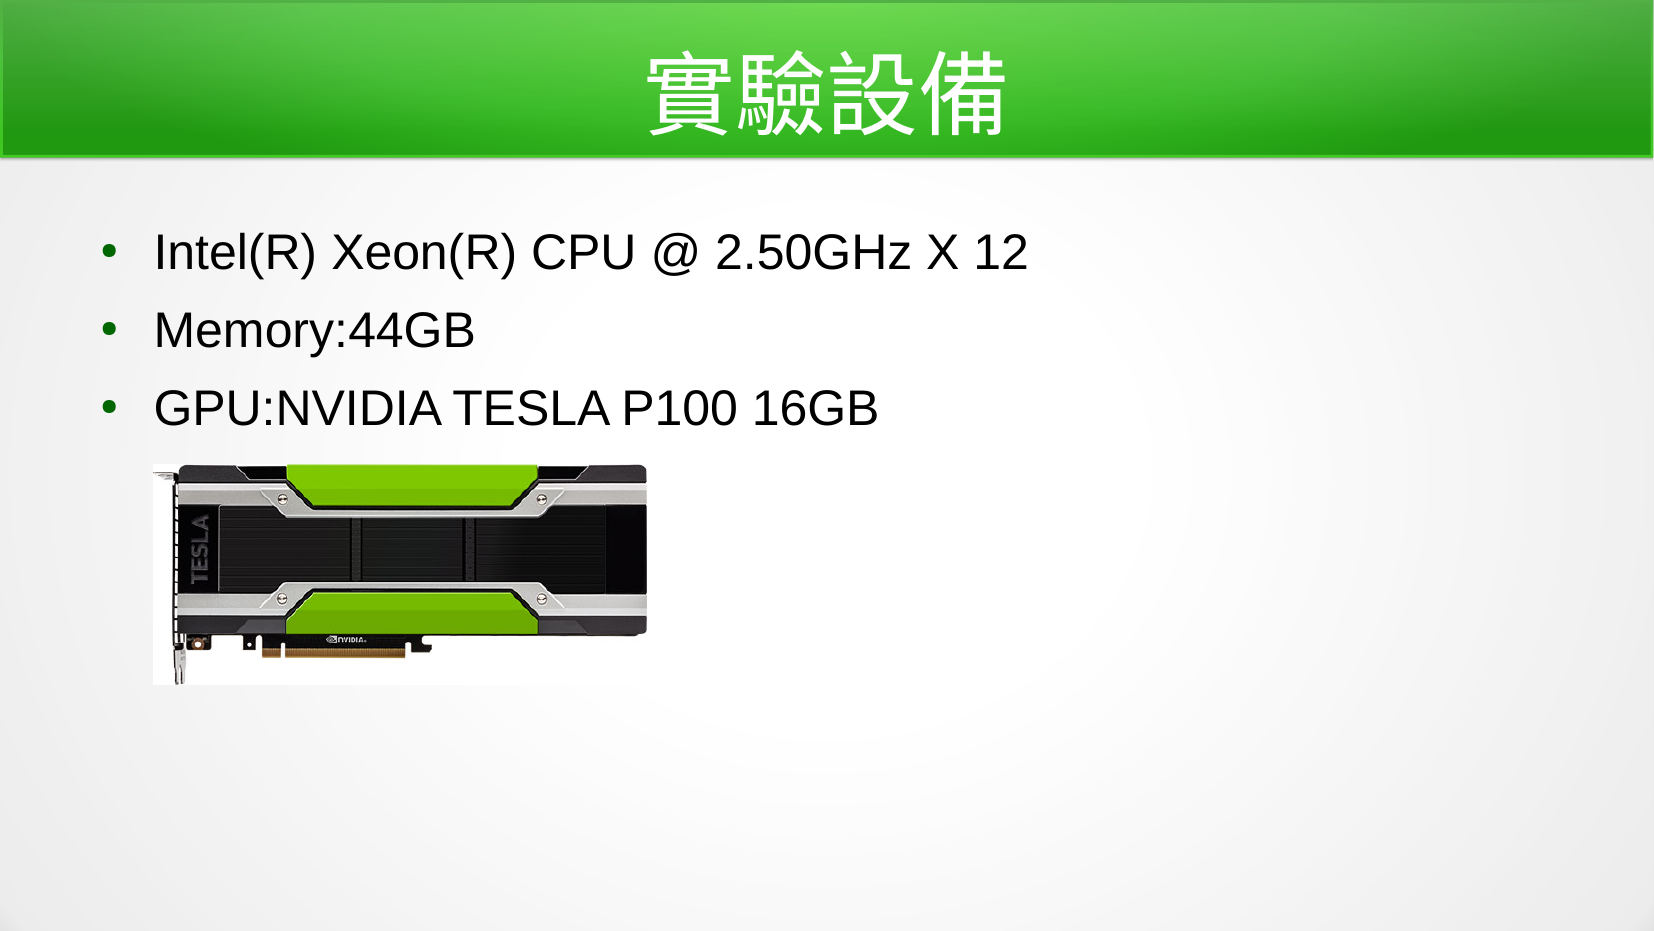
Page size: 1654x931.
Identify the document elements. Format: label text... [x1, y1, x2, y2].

list Intel(R) Xeon(R) CPU @ 2.50GHz X 12 Memory:44GB GPU:NVIDIA TESLA P100 16GB [82, 224, 1571, 764]
title 實驗設備 [82, 28, 1571, 149]
picture [153, 464, 647, 686]
